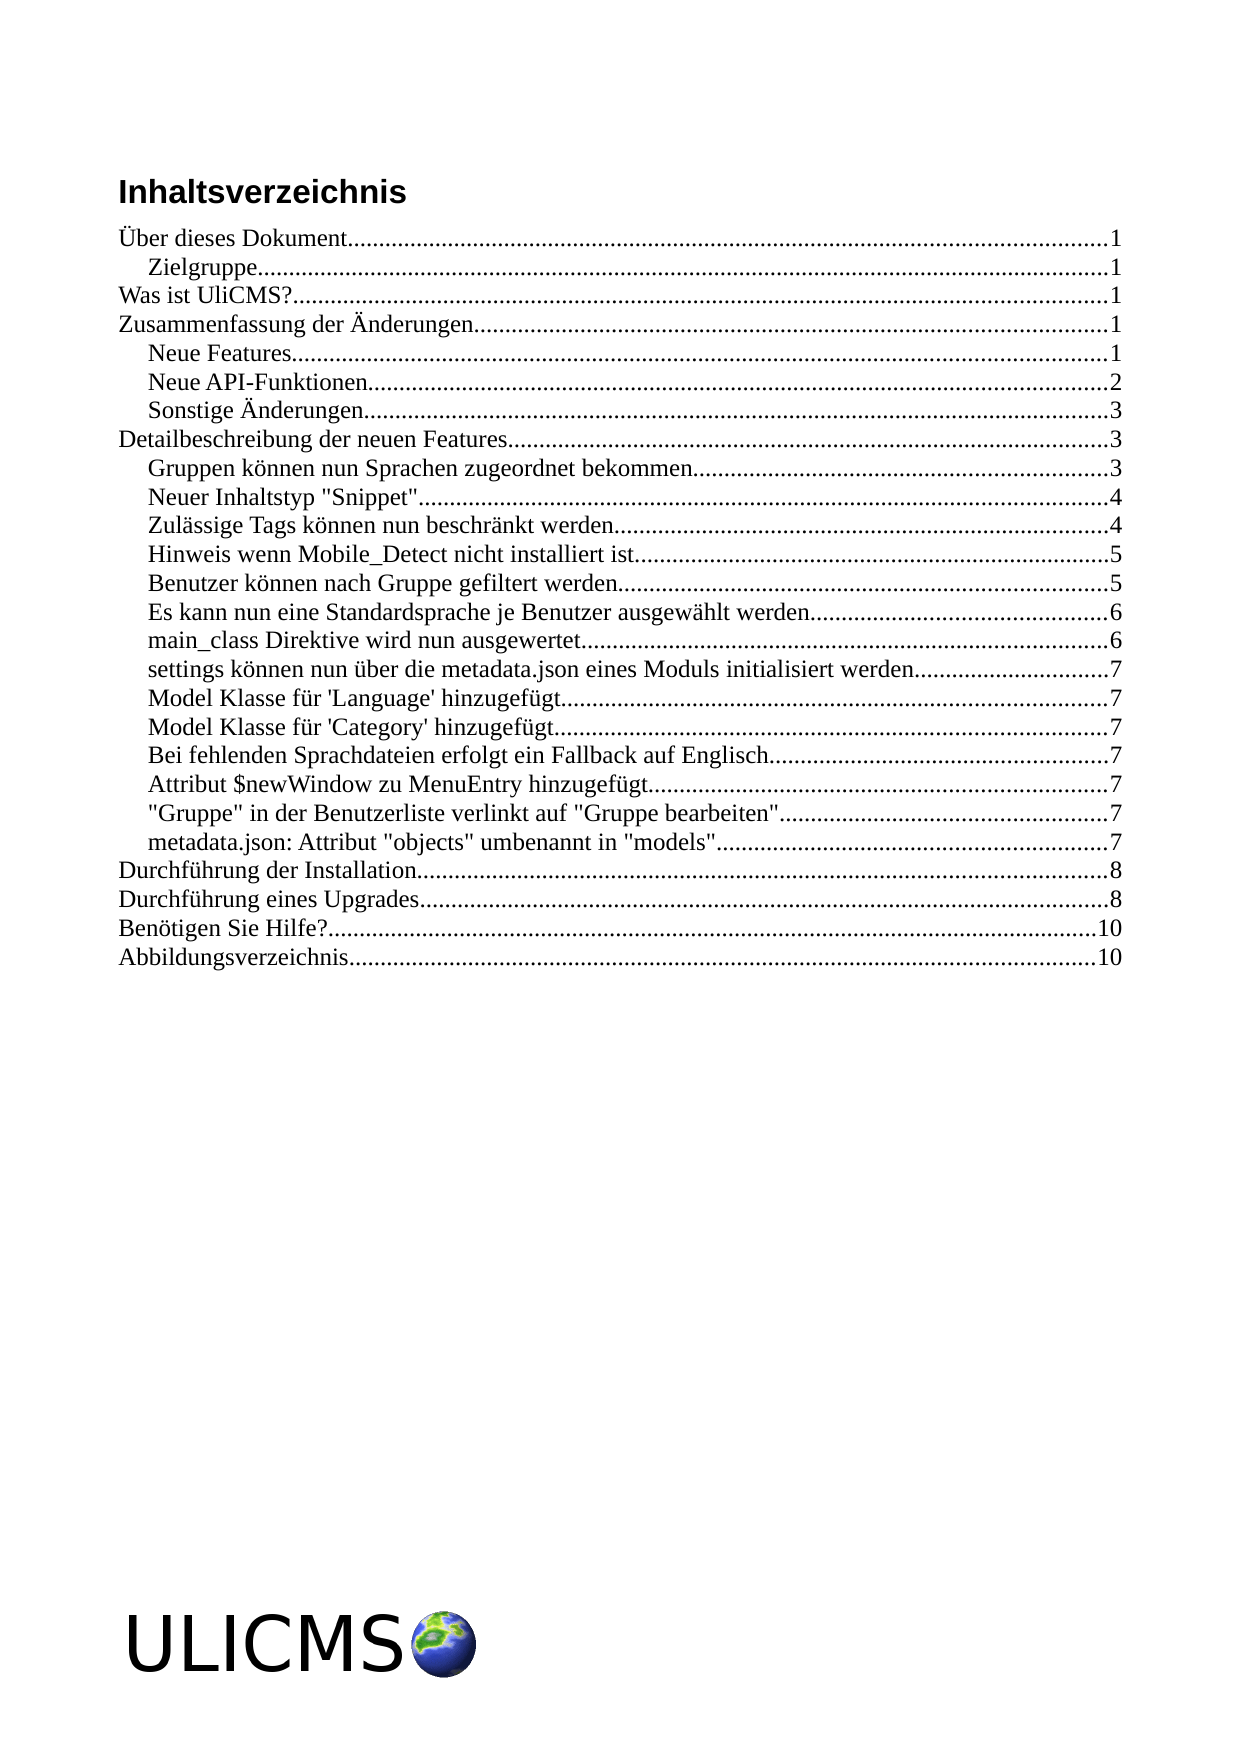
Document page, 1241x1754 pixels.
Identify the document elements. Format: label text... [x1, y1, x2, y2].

text Bei fehlenden Sprachdateien erfolgt ein Fallback auf Englisch 7 [148, 740, 1122, 769]
text Zielgruppe 1 [148, 252, 1122, 280]
text main_class Direktive wird nun ausgewertet 6 [148, 625, 1122, 654]
text Es kann nun eine Standardsprache je Benutzer ausgewählt werden 6 [148, 597, 1122, 625]
text Sonstige Änderungen 3 [148, 395, 1122, 424]
text settings können nun über die metadata.json eines Moduls initialisiert werden 7 [148, 654, 1122, 683]
text "Gruppe" in der Benutzerliste verlinkt auf "Gruppe bearbeiten" 7 [148, 798, 1122, 827]
text Benötigen Sie Hilfe? 10 [118, 913, 1122, 942]
text Attribut $newWindow zu MenuEntry hinzugefügt 7 [148, 769, 1122, 798]
picture [118, 1607, 479, 1681]
text Über dieses Dokument 1 [118, 223, 1122, 252]
text Durchführung eines Upgrades 8 [118, 884, 1122, 913]
subtitle Inhaltsverzeichnis [118, 172, 1122, 210]
text Model Klasse für 'Language' hinzugefügt 7 [148, 683, 1122, 712]
text Durchführung der Installation 8 [118, 855, 1122, 884]
text Was ist UliCMS? 1 [118, 280, 1122, 309]
text Benutzer können nach Gruppe gefiltert werden 5 [148, 568, 1122, 597]
text Neue Features 1 [148, 338, 1122, 367]
text Neue API-Funktionen 2 [148, 367, 1122, 395]
text Neuer Inhaltstyp "Snippet" 4 [148, 482, 1122, 510]
text Zusammenfassung der Änderungen 1 [118, 309, 1122, 338]
text Detailbeschreibung der neuen Features 3 [118, 424, 1122, 453]
text Model Klasse für 'Category' hinzugefügt 7 [148, 712, 1122, 740]
text Hinweis wenn Mobile_Detect nicht installiert ist. 5 [148, 539, 1122, 568]
text Abbildungsverzeichnis 10 [118, 942, 1122, 970]
text metadata.json: Attribut "objects" umbenannt in "models" 7 [148, 827, 1122, 855]
text Zulässige Tags können nun beschränkt werden 4 [148, 510, 1122, 539]
text Gruppen können nun Sprachen zugeordnet bekommen 3 [148, 453, 1122, 482]
